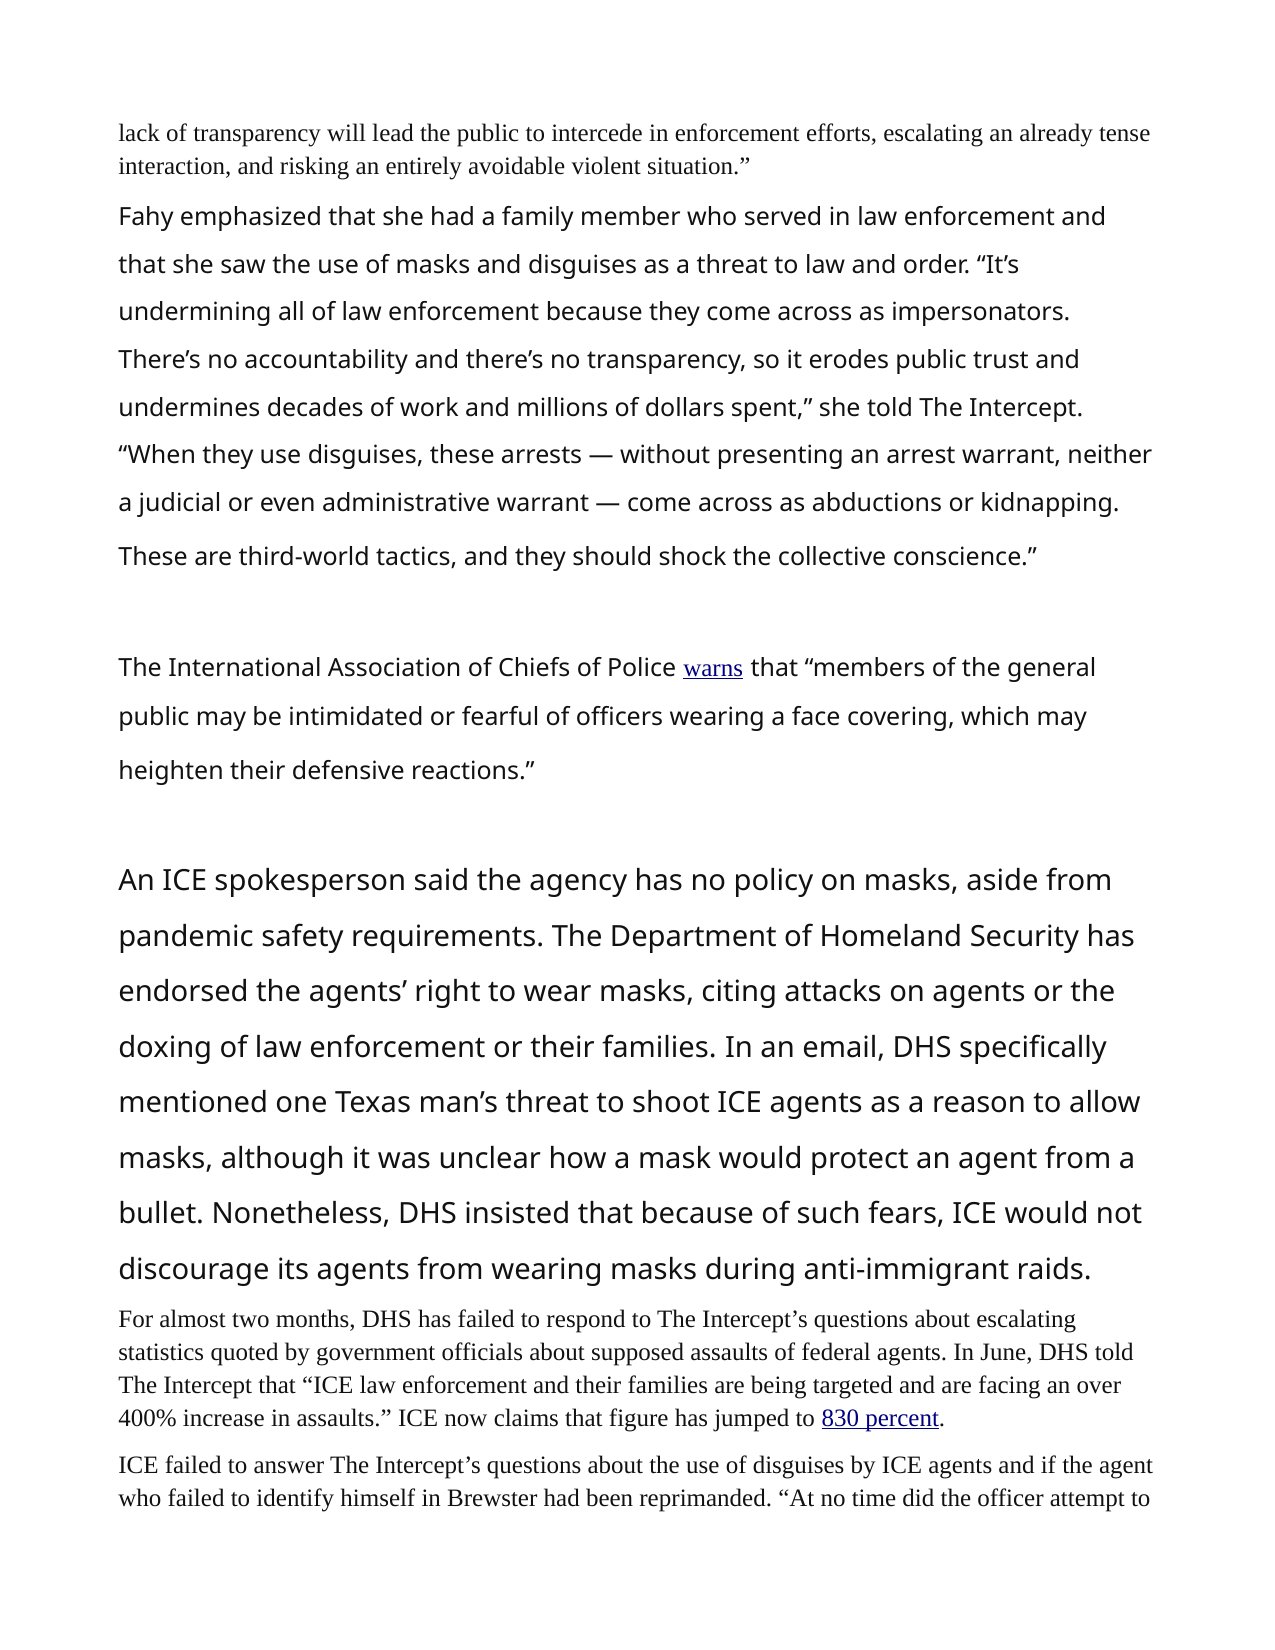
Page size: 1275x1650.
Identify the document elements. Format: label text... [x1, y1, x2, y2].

text Fahy emphasized that she had a family member who served in law enforcement and that she saw the use of masks and disguises as a threat to law and order. “It’s undermining all of law enforcement because they come across as impersonators. There’s no accountability and there’s no transparency, so it erodes public trust and undermines decades of work and millions of dollars spent,” she told The Intercept. “When they use disguises, these arrests — without presenting an arrest warrant, neither a judicial or even administrative warrant — come across as abductions or kidnapping. These are third-world tactics, and they should shock the collective conscience.” [118, 199, 1157, 574]
text ICE failed to answer The Intercept’s questions about the use of disguises by ICE agents and if the agent who failed to identify himself in Brewster had been reprimanded. “At no time did the officer attempt to [118, 1450, 1157, 1512]
text lack of transparency will lead the public to intercede in enforcement efforts, escalating an already tense interaction, and risking an entirely avoidable violent situation.” [118, 118, 1157, 180]
text An ICE spokesperson said the agency has no policy on masks, aside from pandemic safety requirements. The Department of Homeland Security has endorsed the agents’ right to wear masks, citing attacks on agents or the doxing of law enforcement or their families. In an email, DHS specifically mentioned one Texas man’s threat to shoot ICE agents as a reason to allow masks, although it was unclear how a mask would protect an agent from a bullet. Nonetheless, DHS insisted that because of such fears, ICE would not discourage its agents from wearing masks during anti-immigrant raids. [118, 859, 1157, 1288]
text The International Association of Chiefs of Police warns that “members of the general public may be intimidated or fearful of officers wearing a face covering, which may heighten their defensive reactions.” [118, 645, 1157, 788]
text For almost two months, DHS has failed to respond to The Intercept’s questions about escalating statistics quoted by government officials about supposed assaults of federal agents. In June, DHS told The Intercept that “ICE law enforcement and their families are being targeted and are facing an over 400% increase in assaults.” ICE now claims that figure has jumped to 830 percent. [118, 1304, 1157, 1431]
